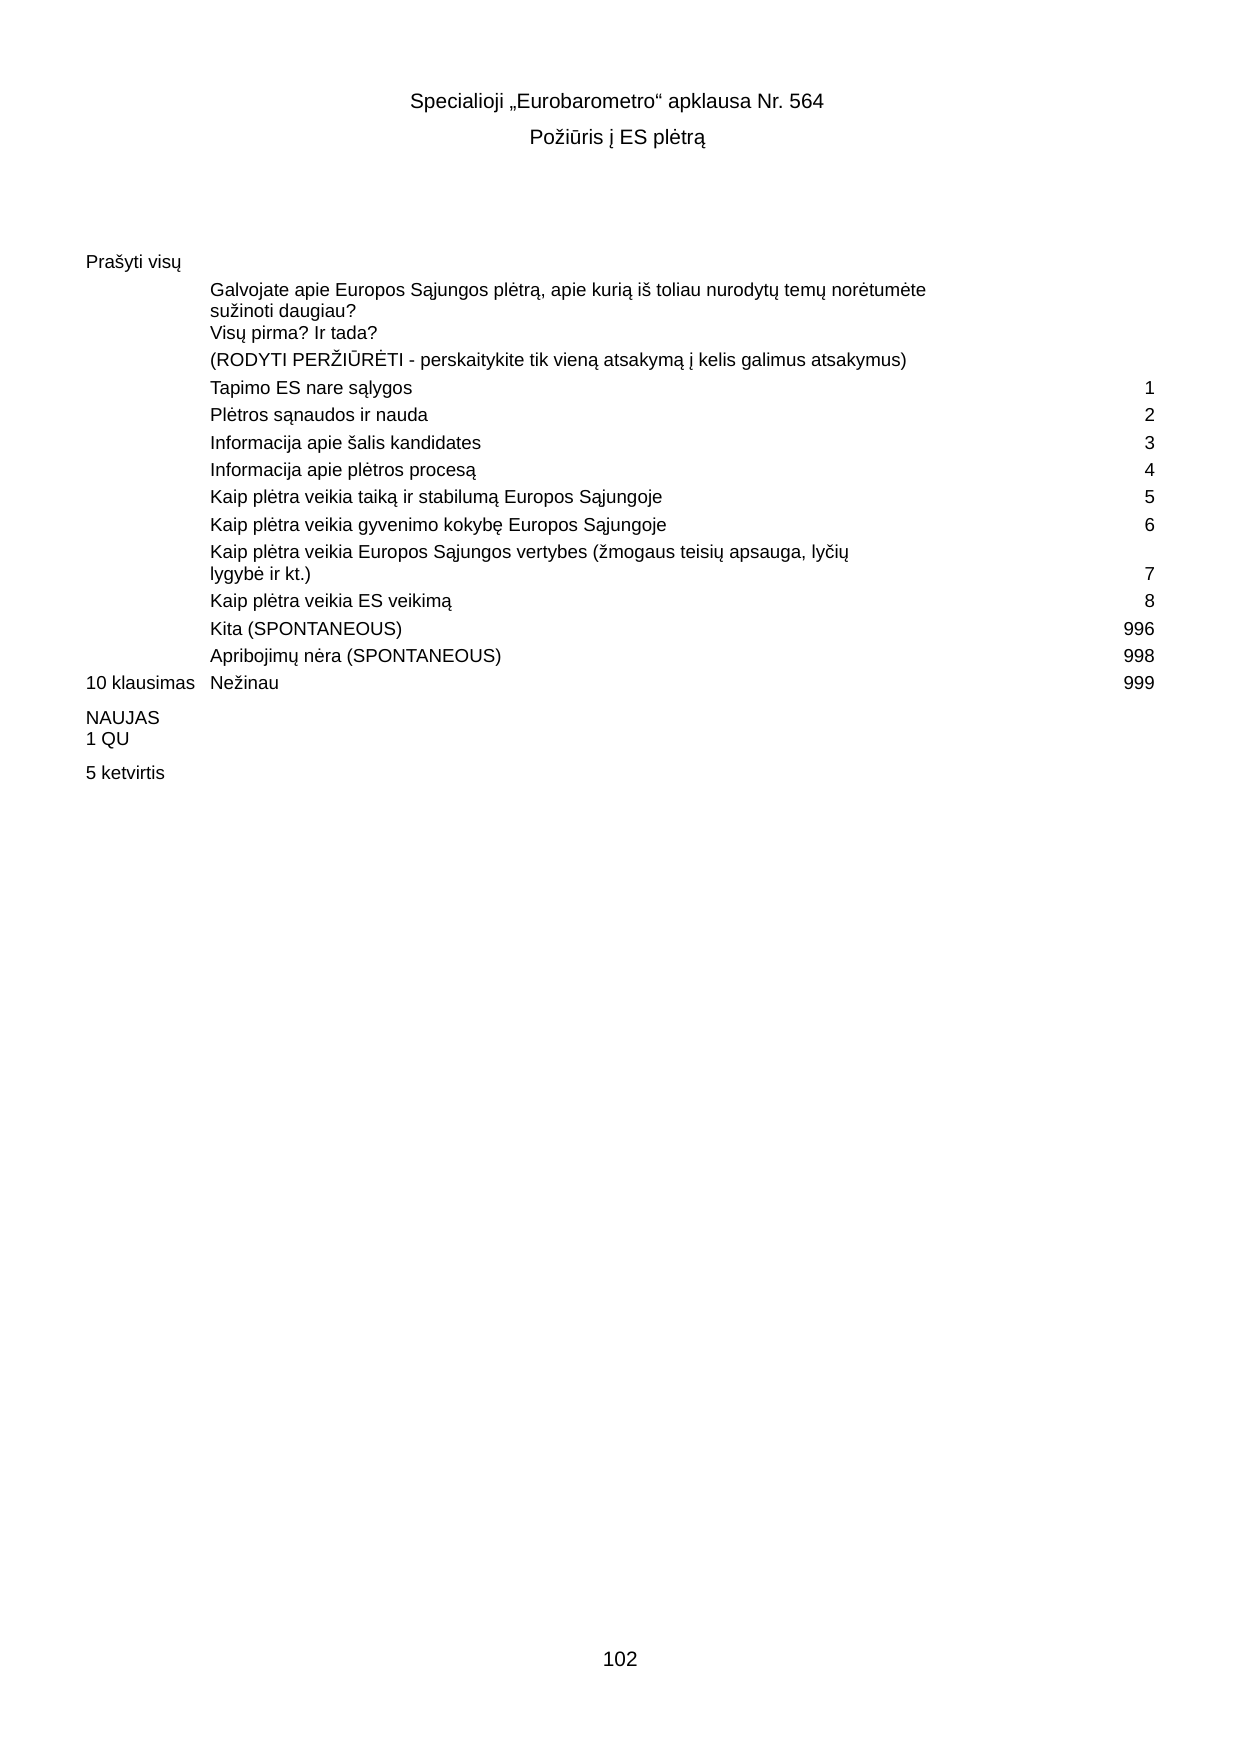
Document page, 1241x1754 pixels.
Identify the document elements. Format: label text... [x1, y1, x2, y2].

table_cell Kaip plėtra veikia taiką ir stabilumą Europos Sąjungoje [207, 483, 1044, 511]
table_cell Nežinau [207, 669, 1044, 697]
table_cell 999 [1044, 669, 1157, 697]
table_cell Informacija apie plėtros procesą [207, 456, 1044, 483]
table_cell 8 [1044, 587, 1157, 614]
table_cell 996 [1044, 615, 1157, 642]
table_cell (RODYTI PERŽIŪRĖTI - perskaitykite tik vieną atsakymą į kelis galimus atsakymus) [207, 346, 1157, 374]
table_cell Plėtros sąnaudos ir nauda [207, 401, 1044, 428]
table_cell 5 [1044, 483, 1157, 511]
table_cell 10 klausimas [83, 276, 207, 697]
table_cell Kaip plėtra veikia gyvenimo kokybę Europos Sąjungoje [207, 511, 1044, 538]
table_cell Kaip plėtra veikia ES veikimą [207, 587, 1044, 614]
table_header Prašyti visų [83, 220, 1157, 276]
table_cell Kaip plėtra veikia Europos Sąjungos vertybes (žmogaus teisių apsauga, lyčių lygybė ir kt.) [207, 538, 1044, 587]
table_cell 6 [1044, 511, 1157, 538]
table_cell Apribojimų nėra (SPONTANEOUS) [207, 642, 1044, 669]
table_cell 1 [1044, 374, 1157, 401]
table_cell Kita (SPONTANEOUS) [207, 615, 1044, 642]
table_cell 5 ketvirtis [83, 753, 207, 786]
table_cell 7 [1044, 538, 1157, 587]
table_cell 4 [1044, 456, 1157, 483]
table_cell [1044, 753, 1157, 786]
table_cell Tapimo ES nare sąlygos [207, 374, 1044, 401]
table_cell NAUJAS 1 QU [83, 697, 1157, 752]
table_cell 998 [1044, 642, 1157, 669]
table_cell [207, 753, 1044, 786]
table_cell 3 [1044, 429, 1157, 456]
table_cell Informacija apie šalis kandidates [207, 429, 1044, 456]
table_cell 2 [1044, 401, 1157, 428]
table_cell Galvojate apie Europos Sąjungos plėtrą, apie kurią iš toliau nurodytų temų norėtumėte sužinoti daugiau? Visų pirma? Ir tada? [207, 276, 1157, 346]
